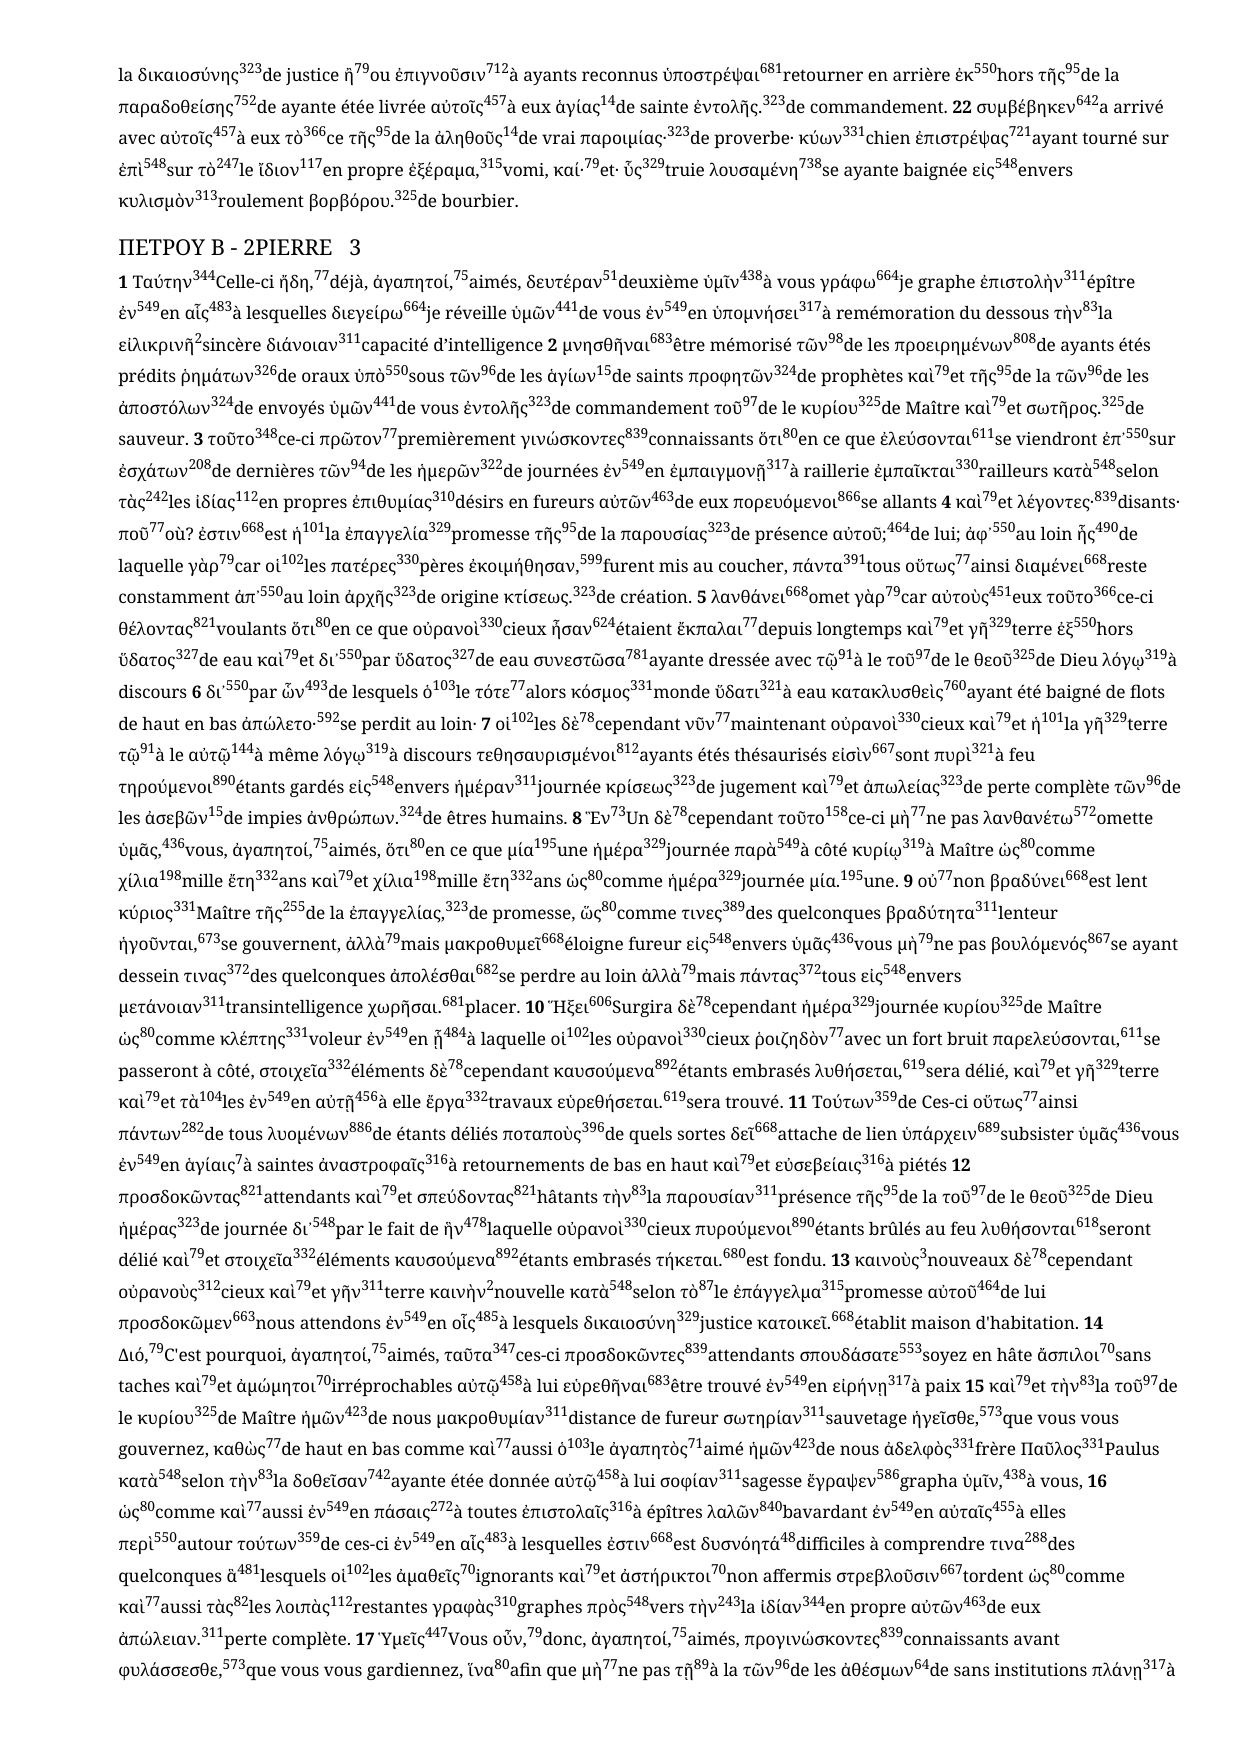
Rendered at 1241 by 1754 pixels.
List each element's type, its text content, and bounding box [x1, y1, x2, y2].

text 1 Ταύτην344Celle-ci ἤδη,77déjà, ἀγαπητοί,75aimés, δευτέραν51deuxième ὑμῖν438à vous γράφω664je graphe ἐπιστολὴν311épître ἐν549en αἷς483à lesquelles διεγείρω664je réveille ὑμῶν441de vous ἐν549en ὑπομνήσει317à remémoration du dessous τὴν83la εἰλικρινῆ2sincère διάνοιαν311capacité d’intelligence 2 μνησθῆναι683être mémorisé τῶν98de les προειρημένων808de ayants étés prédits ῥημάτων326de oraux ὑπὸ550sous τῶν96de les ἁγίων15de saints προφητῶν324de prophètes καὶ79et τῆς95de la τῶν96de les ἀποστόλων324de envoyés ὑμῶν441de vous ἐντολῆς323de commandement τοῦ97de le κυρίου325de Maître καὶ79et σωτῆρος.325de sauveur. 3 τοῦτο348ce-ci πρῶτον77premièrement γινώσκοντες839connaissants ὅτι80en ce que ἐλεύσονται611se viendront ἐπ᾽550sur ἐσχάτων208de dernières τῶν94de les ἡμερῶν322de journées ἐν549en ἐμπαιγμονῇ317à raillerie ἐμπαῖκται330railleurs κατὰ548selon τὰς242les ἰδίας112en propres ἐπιθυμίας310désirs en fureurs αὐτῶν463de eux πορευόμενοι866se allants 4 καὶ79et λέγοντες·839disants· ποῦ77où? ἐστιν668est ἡ101la ἐπαγγελία329promesse τῆς95de la παρουσίας323de présence αὐτοῦ;464de lui; ἀφ᾽550au loin ἧς490de laquelle γὰρ79car οἱ102les πατέρες330pères ἐκοιμήθησαν,599furent mis au coucher, πάντα391tous οὕτως77ainsi διαμένει668reste constamment ἀπ᾽550au loin ἀρχῆς323de origine κτίσεως.323de création. 5 λανθάνει668omet γὰρ79car αὐτοὺς451eux τοῦτο366ce-ci θέλοντας821voulants ὅτι80en ce que οὐρανοὶ330cieux ἦσαν624étaient ἔκπαλαι77depuis longtemps καὶ79et γῆ329terre ἐξ550hors ὕδατος327de eau καὶ79et δι᾽550par ὕδατος327de eau συνεστῶσα781ayante dressée avec τῷ91à le τοῦ97de le θεοῦ325de Dieu λόγῳ319à discours 6 δι᾽550par ὧν493de lesquels ὁ103le τότε77alors κόσμος331monde ὕδατι321à eau κατακλυσθεὶς760ayant été baigné de flots de haut en bas ἀπώλετο·592se perdit au loin· 7 οἱ102les δὲ78cependant νῦν77maintenant οὐρανοὶ330cieux καὶ79et ἡ101la γῆ329terre τῷ91à le αὐτῷ144à même λόγῳ319à discours τεθησαυρισμένοι812ayants étés thésaurisés εἰσὶν667sont πυρὶ321à feu τηρούμενοι890étants gardés εἰς548envers ἡμέραν311journée κρίσεως323de jugement καὶ79et ἀπωλείας323de perte complète τῶν96de les ἀσεβῶν15de impies ἀνθρώπων.324de êtres humains. 8 Ἓν73Un δὲ78cependant τοῦτο158ce-ci μὴ77ne pas λανθανέτω572omette ὑμᾶς,436vous, ἀγαπητοί,75aimés, ὅτι80en ce que μία195une ἡμέρα329journée παρὰ549à côté κυρίῳ319à Maître ὡς80comme χίλια198mille ἔτη332ans καὶ79et χίλια198mille ἔτη332ans ὡς80comme ἡμέρα329journée μία.195une. 9 οὐ77non βραδύνει668est lent κύριος331Maître τῆς255de la ἐπαγγελίας,323de promesse, ὥς80comme τινες389des quelconques βραδύτητα311lenteur ἡγοῦνται,673se gouvernent, ἀλλὰ79mais μακροθυμεῖ668éloigne fureur εἰς548envers ὑμᾶς436vous μὴ79ne pas βουλόμενός867se ayant dessein τινας372des quelconques ἀπολέσθαι682se perdre au loin ἀλλὰ79mais πάντας372tous εἰς548envers μετάνοιαν311transintelligence χωρῆσαι.681placer. 10 Ἥξει606Surgira δὲ78cependant ἡμέρα329journée κυρίου325de Maître ὡς80comme κλέπτης331voleur ἐν549en ᾗ484à laquelle οἱ102les οὐρανοὶ330cieux ῥοιζηδὸν77avec un fort bruit παρελεύσονται,611se passeront à côté, στοιχεῖα332éléments δὲ78cependant καυσούμενα892étants embrasés λυθήσεται,619sera délié, καὶ79et γῆ329terre καὶ79et τὰ104les ἐν549en αὐτῇ456à elle ἔργα332travaux εὑρεθήσεται.619sera trouvé. 11 Τούτων359de Ces-ci οὕτως77ainsi πάντων282de tous λυομένων886de étants déliés ποταποὺς396de quels sortes δεῖ668attache de lien ὑπάρχειν689subsister ὑμᾶς436vous ἐν549en ἁγίαις7à saintes ἀναστροφαῖς316à retournements de bas en haut καὶ79et εὐσεβείαις316à piétés 12 προσδοκῶντας821attendants καὶ79et σπεύδοντας821hâtants τὴν83la παρουσίαν311présence τῆς95de la τοῦ97de le θεοῦ325de Dieu ἡμέρας323de journée δι᾽548par le fait de ἣν478laquelle οὐρανοὶ330cieux πυρούμενοι890étants brûlés au feu λυθήσονται618seront délié καὶ79et στοιχεῖα332éléments καυσούμενα892étants embrasés τήκεται.680est fondu. 13 καινοὺς3nouveaux δὲ78cependant οὐρανοὺς312cieux καὶ79et γῆν311terre καινὴν2nouvelle κατὰ548selon τὸ87le ἐπάγγελμα315promesse αὐτοῦ464de lui προσδοκῶμεν663nous attendons ἐν549en οἷς485à lesquels δικαιοσύνη329justice κατοικεῖ.668établit maison d'habitation. 14 Διό,79C'est pourquoi, ἀγαπητοί,75aimés, ταῦτα347ces-ci προσδοκῶντες839attendants σπουδάσατε553soyez en hâte ἄσπιλοι70sans taches καὶ79et ἀμώμητοι70irréprochables αὐτῷ458à lui εὑρεθῆναι683être trouvé ἐν549en εἰρήνῃ317à paix 15 καὶ79et τὴν83la τοῦ97de le κυρίου325de Maître ἡμῶν423de nous μακροθυμίαν311distance de fureur σωτηρίαν311sauvetage ἡγεῖσθε,573que vous vous gouvernez, καθὼς77de haut en bas comme καὶ77aussi ὁ103le ἀγαπητὸς71aimé ἡμῶν423de nous ἀδελφὸς331frère Παῦλος331Paulus κατὰ548selon τὴν83la δοθεῖσαν742ayante étée donnée αὐτῷ458à lui σοφίαν311sagesse ἔγραψεν586grapha ὑμῖν,438à vous, 16 ὡς80comme καὶ77aussi ἐν549en πάσαις272à toutes ἐπιστολαῖς316à épîtres λαλῶν840bavardant ἐν549en αὐταῖς455à elles περὶ550autour τούτων359de ces-ci ἐν549en αἷς483à lesquelles ἐστιν668est δυσνόητά48difficiles à comprendre τινα288des quelconques ἃ481lesquels οἱ102les ἀμαθεῖς70ignorants καὶ79et ἀστήρικτοι70non affermis στρεβλοῦσιν667tordent ὡς80comme καὶ77aussi τὰς82les λοιπὰς112restantes γραφὰς310graphes πρὸς548vers τὴν243la ἰδίαν344en propre αὐτῶν463de eux ἀπώλειαν.311perte complète. 17 Ὑμεῖς447Vous οὖν,79donc, ἀγαπητοί,75aimés, προγινώσκοντες839connaissants avant φυλάσσεσθε,573que vous vous gardiennez, ἵνα80afin que μὴ77ne pas τῇ89à la τῶν96de les ἀθέσμων64de sans institutions πλάνῃ317à égarement συναπαχθέντες759ayants étés emmenés avec ἐκπέσητε896que vous tombiez dehors τοῦ257de le ἰδίου127de en propre στηριγμοῦ,325de fixité, 18 αὐξάνετε569croissez δὲ78cependant ἐν549en χάριτι317à grâce καὶ79et γνώσει317à connaissance τοῦ97de le κυρίου325de Maître ἡμῶν423de nous καὶ79et σωτῆρος325de sauveur Ἰησοῦ325de Iésous Χριστοῦ.325de Christ. αὐτῷ458à lui ἡ101la δόξα329gloire καὶ79et νῦν77maintenant καὶ79et εἰς548envers ἡμέραν311journée αἰῶνος.325de ère. ἀμήν·304amen· [118, 266, 1181, 1682]
text 1 Ἐγένοντο591Se devinrent δὲ78cependant καὶ77aussi ψευδοπροφῆται330faux prophètes ἐν549en τῷ91à le λαῷ,319à peuple, ὡς80comme καὶ77aussi ἐν549en ὑμῖν438à vous ἔσονται611se seront ψευδοδιδάσκαλοι330faux enseignants οἵτινες497lesquels des quelconques παρεισάξουσιν605introduiront à côté αἱρέσεις310hérésies ἀπωλείας323de perte complète καὶ77aussi τὸν85le ἀγοράσαντα707ayant acheté à l'agora αὐτοὺς451eux δεσπότην313despote ἀρνούμενοι866se niants ἐπάγοντες839menants sur ἑαυτοῖς532à eux-mêmes ταχινὴν2rapide ἀπώλειαν.311perte complète. 2 καὶ79et πολλοὶ389nombreux ἐξακολουθήσουσιν605suivront dehors αὐτῶν463de eux ταῖς88à les ἀσελγείαις316à luxures δι᾽548par le fait de οὓς479lesquels ἡ101la ὁδὸς329chemin τῆς95de la ἀληθείας323de vérité βλασφημηθήσεται,619sera blasphémé, 3 καὶ79et ἐν549en πλεονεξίᾳ317à cupidité πλαστοῖς9à façonnés λόγοις318à discours ὑμᾶς436vous ἐμπορεύσονται611se négocieront οἷς485à lesquels τὸ105le κρίμα333objet de jugement ἔκπαλαι77depuis longtemps οὐκ77non ἀργεῖ668est sans travail καὶ79et ἡ101la ἀπώλεια329perte complète αὐτῶν463de eux οὐ77non νυστάζει.668assoupit. 4 Εἰ80Si γὰρ79car ὁ103le θεὸς331Dieu ἀγγέλων324de messagers ἁμαρτησάντων715de ayants fautés οὐκ77non ἐφείσατο592se épargna ἀλλὰ79mais σειραῖς316à lassos ζόφου325de sombre nuée ταρταρώσας721ayant jeté au Tartare παρέδωκεν586livra εἰς548envers κρίσιν311jugement τηρουμένους874étants gardés 5 καὶ79et ἀρχαίου16de originaire κόσμου325de monde οὐκ77non ἐφείσατο592se épargna ἀλλ᾽79mais ὄγδοον53huitième Νῶε313Noé δικαιοσύνης323de justice κήρυκα313annonciateur ἐφύλαξεν586gardienna κατακλυσμὸν313cataclysme κόσμῳ319à monde ἀσεβῶν64de impies ἐπάξας721ayant mené sur 6 καὶ79et πόλεις310cités Σοδόμων326de Sodomas καὶ79et Γομόρρας322de Gomorras τεφρώσας721ayant réduit en cendres καταστροφῇ317à catastrophe κατέκρινεν586jugea contre ὑπόδειγμα315sous-échantillon μελλόντων833de imminants ἀσεβεῖν689être impie τεθεικὼς783ayant posé 7 καὶ79et δίκαιον4juste Λὼτ313Lot καταπονούμενον875étant accablé de haut en bas ὑπὸ550sous τῆς95de la τῶν96de les ἀθέσμων64de sans institutions ἐν549en ἀσελγείᾳ317à luxure ἀναστροφῆς323de retournement de bas en haut ἐρρύσατο·592se délivra· 8 βλέμματι321à regard γὰρ79car καὶ79et ἀκοῇ317à ouïe ὁ103le δίκαιος71juste ἐγκατοικῶν840établissant maison d'habitation dedans ἐν549en αὐτοῖς457à eux ἡμέραν311journée ἐξ550hors ἡμέρας323de journée ψυχὴν311âme δικαίαν2juste ἀνόμοις11à sans lois ἔργοις320à travaux ἐβασάνιζεν.625torturait. 9 οἶδεν642a su κύριος331Maître εὐσεβεῖς52pieux ἐκ550hors πειρασμοῦ325de tentation ῥύεσθαι,690se délivrer, ἀδίκους52injustes δὲ78cependant εἰς548envers ἡμέραν311journée κρίσεως323de jugement κολαζομένους874étants corrigés τηρεῖν,689garder, 10 μάλιστα77surtout δὲ78cependant τοὺς345ceux ὀπίσω552derrière σαρκὸς323de chair ἐν549en ἐπιθυμίᾳ317à désir en fureur μιασμοῦ325de souillure πορευομένους848se allants καὶ79et κυριότητος323de maîtrise καταφρονοῦντας.821méprisants. τολμηταὶ330audacieux αὐθάδεις21arrogants δόξας310gloires οὐ77non τρέμουσιν667tremblent βλασφημοῦντες,839blasphémants, 11 ὅπου80là où ἄγγελοι330messagers ἰσχύϊ317à ténacité καὶ79et δυνάμει317à puissance μείζονες46plus grands ὄντες839étants οὐ77non φέρουσιν667portent κατ᾽550contre αὐτῶν463de eux παρὰ550à côté κυρίῳ319à Maître βλάσφημον2blasphématoire κρίσιν.311jugement. 12 Οὗτοι363Ceux-ci δὲ78cependant ὡς80comme ἄλογα23sans discours ζῷα332êtres vivants γεγεννημένα814ayants étés engendrés φυσικὰ72naturels εἰς548envers ἅλωσιν311capture καὶ79et φθορὰν311corruption ἐν549en οἷς487à lesquels ἀγνοοῦσιν667méconnaissent βλασφημοῦντες839blasphémants ἐν549en τῇ89à la φθορᾷ317à corruption αὐτῶν463de eux καὶ79et φθαρήσονται618seront corrompu 13 ἀδικούμενοι890étants faits injustice μισθὸν313salaire ἀδικίας323de injustice ἡδονὴν311plaisir ἡγούμενοι866se gouvernants τὴν83la ἐν549en ἡμέρᾳ317à journée τρυφήν,311délicatesse, σπίλοι330taches καὶ79et μῶμοι330reproches ἐντρυφῶντες839délectants ἐν549en ταῖς88à les ἀπάταις316à appâts αὐτῶν463de eux συνευωχούμενοι866se festoyants ensemble ὑμῖν,438à vous, 14 ὀφθαλμοὺς312yeux ἔχοντες839ayants μεστοὺς52pleins μοιχαλίδος323de adultère καὶ79et ἀκαταπαύστους52incessants ἁμαρτίας,323de faute, δελεάζοντες839amorçants ψυχὰς310âmes ἀστηρίκτους,1non affermies, καρδίαν311coeur γεγυμνασμένην794ayante étée gymnastiqué πλεονεξίας323de cupidité ἔχοντες,839ayants, κατάρας323de imprécation de haut en bas τέκνα.332enfants. 15 καταλιπόντες720ayants laissés en contrebas εὐθεῖαν2directe ὁδὸν311chemin ἐπλανήθησαν599furent égaré ἐξακολουθήσαντες720ayants suivis dehors τῇ89à la ὁδῷ317à chemin τοῦ97de le Βαλαὰμ325de Balaam τοῦ97de le Βοσὸρ325de Bosor ὃς498lequel μισθὸν313salaire ἀδικίας323de injustice ἠγάπησεν,586aima, 16 ἔλεγξιν311réfutation δὲ78cependant ἔσχεν586eut ἰδίας125de en propre παρανομίας·323de contrariation de la loi· ὑποζύγιον333bête sous joug ἄφωνον24sans son de voix ἐν549en ἀνθρώπου325de être humain φωνῇ317à son de voix φθεγξάμενον741se ayant prononcé un son ἐκώλυσεν586empêcha τὴν83la τοῦ97de le προφήτου325de prophète παραφρονίαν.311pensée à côté. 17 οὗτοί363ceux-ci εἰσιν667sont πηγαὶ328sources ἄνυδροι19sans eaux καὶ79et ὁμίχλαι328brumes ὑπὸ550sous λαίλαπος323de ouragan ἐλαυνόμεναι888étantes propulsées οἷς485à lesquels ὁ103le ζόφος331sombre nuée τοῦ99de le σκότους327de ténèbre τετήρηται.654a été gardé. 18 ὑπέρογκα54au-dessus de masses γὰρ79car ματαιότητος323de vanité φθεγγόμενοι866se prononçants un son δελεάζουσιν667amorcent ἐν549en ἐπιθυμίαις316à désirs en fureurs σαρκὸς323de chair ἀσελγείαις316à luxures τοὺς345ceux ὀλίγως77courtement ἀποφεύγοντας821fuyants loin τοὺς345ceux ἐν549en πλάνῃ317à égarement ἀναστρεφομένους,874étants tournés de bas en haut, 19 ἐλευθερίαν311liberté αὐτοῖς457à eux ἐπαγγελλόμενοι866se promettants αὐτοὶ468eux δοῦλοι330mâles esclaves ὑπάρχοντες839subsistants τῆς95de la φθορᾶς·323de corruption· ᾧ486à lequel γάρ79car τις390un quelconque ἥττηται,648s'a infériorisé, τούτῳ352à celui-ci δεδούλωται.654a été esclavagé. 20 εἰ80si γὰρ79car ἀποφυγόντες720ayants fuis loin τὰ86les μιάσματα314miasmes τοῦ97de le κόσμου325de monde ἐν549en ἐπιγνώσει317à reconnaissance τοῦ97de le κυρίου325de Maître ἡμῶν423de nous καὶ79et σωτῆρος325de sauveur Ἰησοῦ325de Iésous Χριστοῦ,325de Christ, τούτοις353à ces-ci δὲ78cependant πάλιν77de nouveau ἐμπλακέντες759ayants étés tressés dans ἡττῶνται,647s'ont infériorisé, γέγονεν642a devenu αὐτοῖς457à eux τὰ104les ἔσχατα72derniers χείρονα48pires τῶν98de les πρώτων.66de premiers. 21 κρεῖττον49meilleur γὰρ79car ἦν625était αὐτοῖς457à eux μὴ77ne pas ἐπεγνωκέναι686avoir reconnu τὴν83la ὁδὸν311chemin τῆς95de la δικαιοσύνης323de justice ἢ79ou ἐπιγνοῦσιν712à ayants reconnus ὑποστρέψαι681retourner en arrière ἐκ550hors τῆς95de la παραδοθείσης752de ayante étée livrée αὐτοῖς457à eux ἁγίας14de sainte ἐντολῆς.323de commandement. 22 συμβέβηκεν642a arrivé avec αὐτοῖς457à eux τὸ366ce τῆς95de la ἀληθοῦς14de vrai παροιμίας·323de proverbe· κύων331chien ἐπιστρέψας721ayant tourné sur ἐπὶ548sur τὸ247le ἴδιον117en propre ἐξέραμα,315vomi, καί·79et· ὗς329truie λουσαμένη738se ayante baignée εἰς548envers κυλισμὸν313roulement βορβόρου.325de bourbier. [118, 59, 1181, 213]
text ΠΕΤΡΟΥ Β - 2PIERRE 3 [118, 231, 1181, 261]
